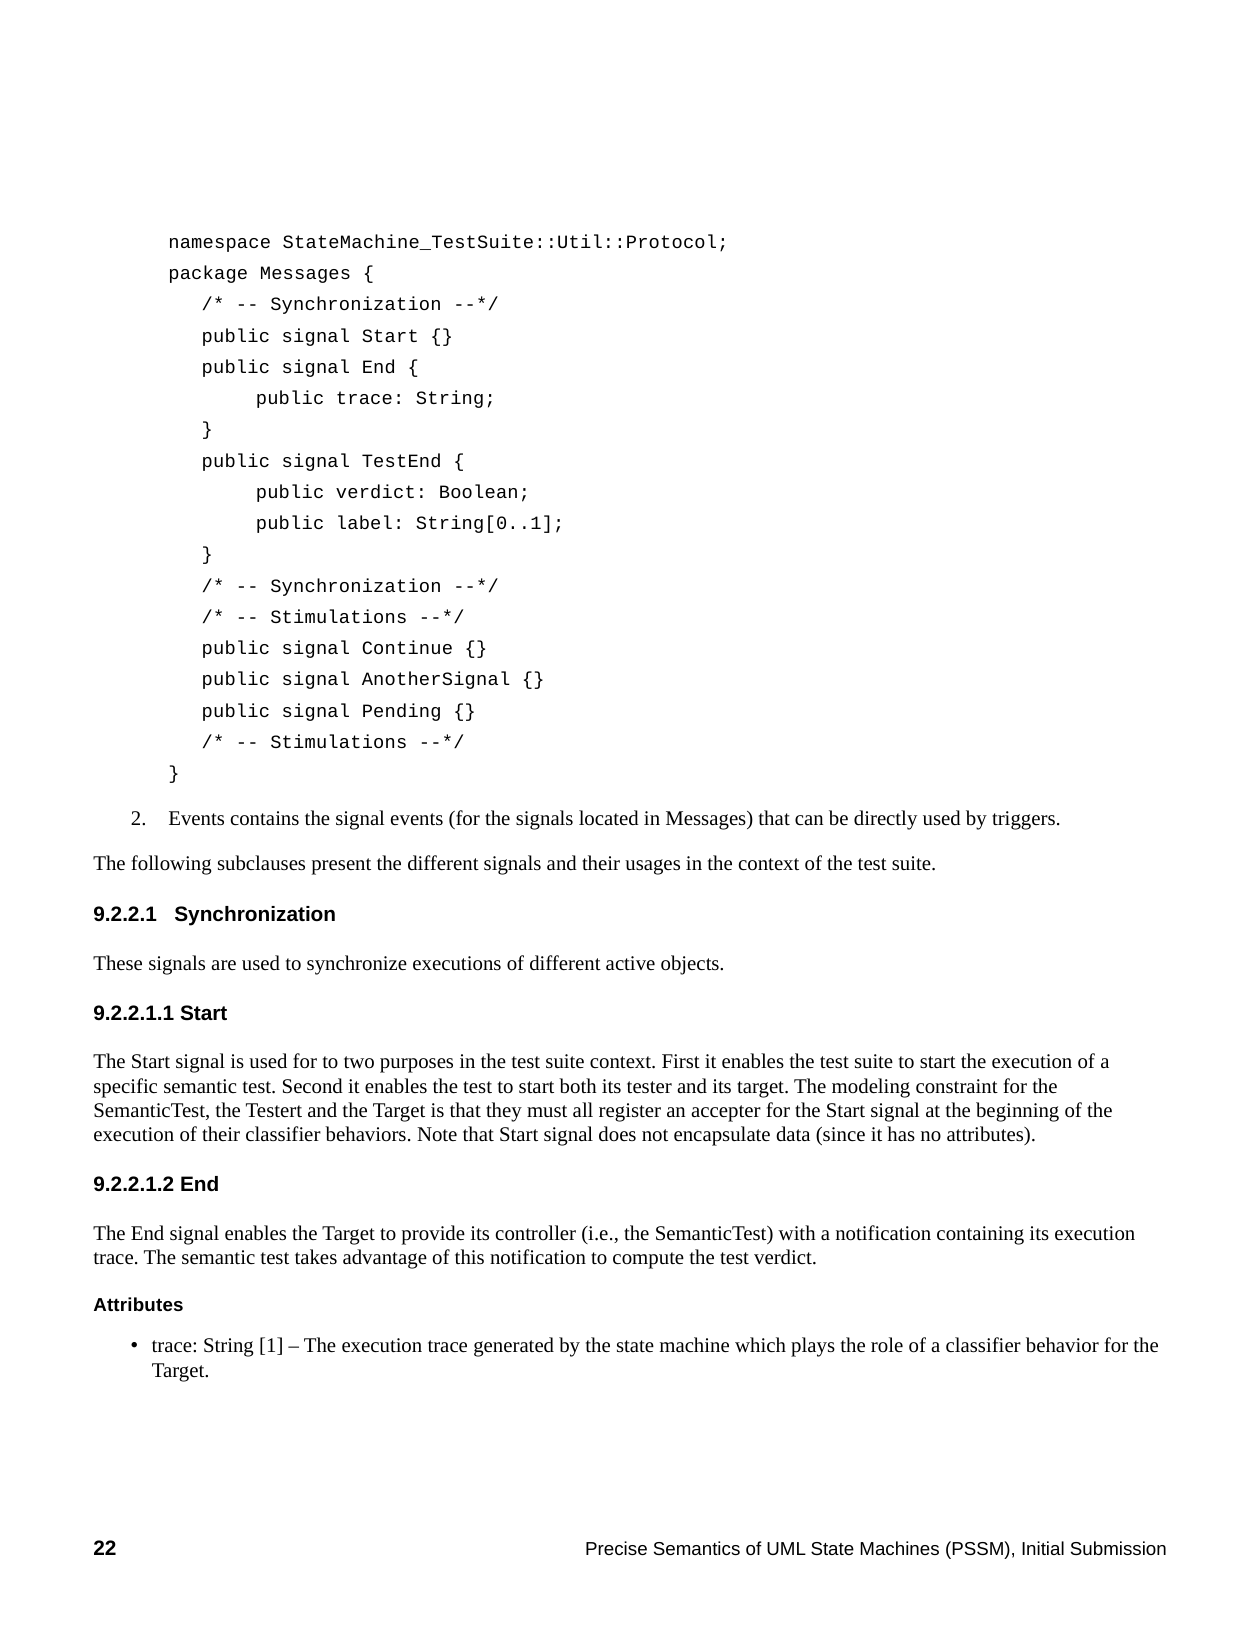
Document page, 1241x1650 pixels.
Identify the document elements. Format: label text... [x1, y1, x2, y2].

subtitle Synchronization [93, 900, 1164, 925]
text The Start signal is used for to two purposes in the test suite context. First it enables the test suite to start the execution of a specific semantic test. Second it enables the test to start both its tester and its target. The modeling constraint for the SemanticTest, the Testert and the Target is that they must all register an accepter for the Start signal at the beginning of the execution of their classifier behaviors. Note that Start signal does not encapsulate data (since it has no attributes). [93, 1049, 1164, 1146]
text The End signal enables the Target to provide its controller (i.e., the SemanticTest) with a notification containing its execution trace. The semantic test takes advantage of this notification to compute the test verdict. [93, 1221, 1164, 1269]
text /* -- Stimulations --*/ [168, 731, 1164, 754]
subtitle End [93, 1171, 1164, 1196]
text public signal Start {} [168, 325, 1164, 348]
text /* -- Stimulations --*/ [168, 606, 1164, 629]
text package Messages { [168, 262, 1164, 285]
text } [168, 543, 1164, 566]
text public signal AnotherSignal {} [168, 668, 1164, 691]
text } [168, 418, 1164, 441]
text public signal End { [168, 356, 1164, 379]
text public trace: String; [168, 387, 1164, 410]
text public verdict: Boolean; [168, 481, 1164, 504]
text /* -- Synchronization --*/ [168, 575, 1164, 598]
text namespace StateMachine_TestSuite::Util::Protocol; [168, 231, 1164, 254]
text public signal TestEnd { [168, 450, 1164, 473]
text The following subclauses present the different signals and their usages in the context of the test suite. [93, 851, 1164, 875]
list Events contains the signal events (for the signals located in Messages) that can be directly used by triggers. [131, 806, 1164, 830]
text } [168, 762, 1164, 785]
text /* -- Synchronization --*/ [168, 293, 1164, 316]
subtitle Start [93, 999, 1164, 1024]
subtitle Attributes [93, 1294, 1164, 1315]
text public label: String[0..1]; [168, 512, 1164, 535]
text public signal Continue {} [168, 637, 1164, 660]
text public signal Pending {} [168, 700, 1164, 723]
text These signals are used to synchronize executions of different active objects. [93, 950, 1164, 974]
list trace: String [1] – The execution trace generated by the state machine which plays the role of a classifier behavior for the Target. [131, 1332, 1164, 1382]
